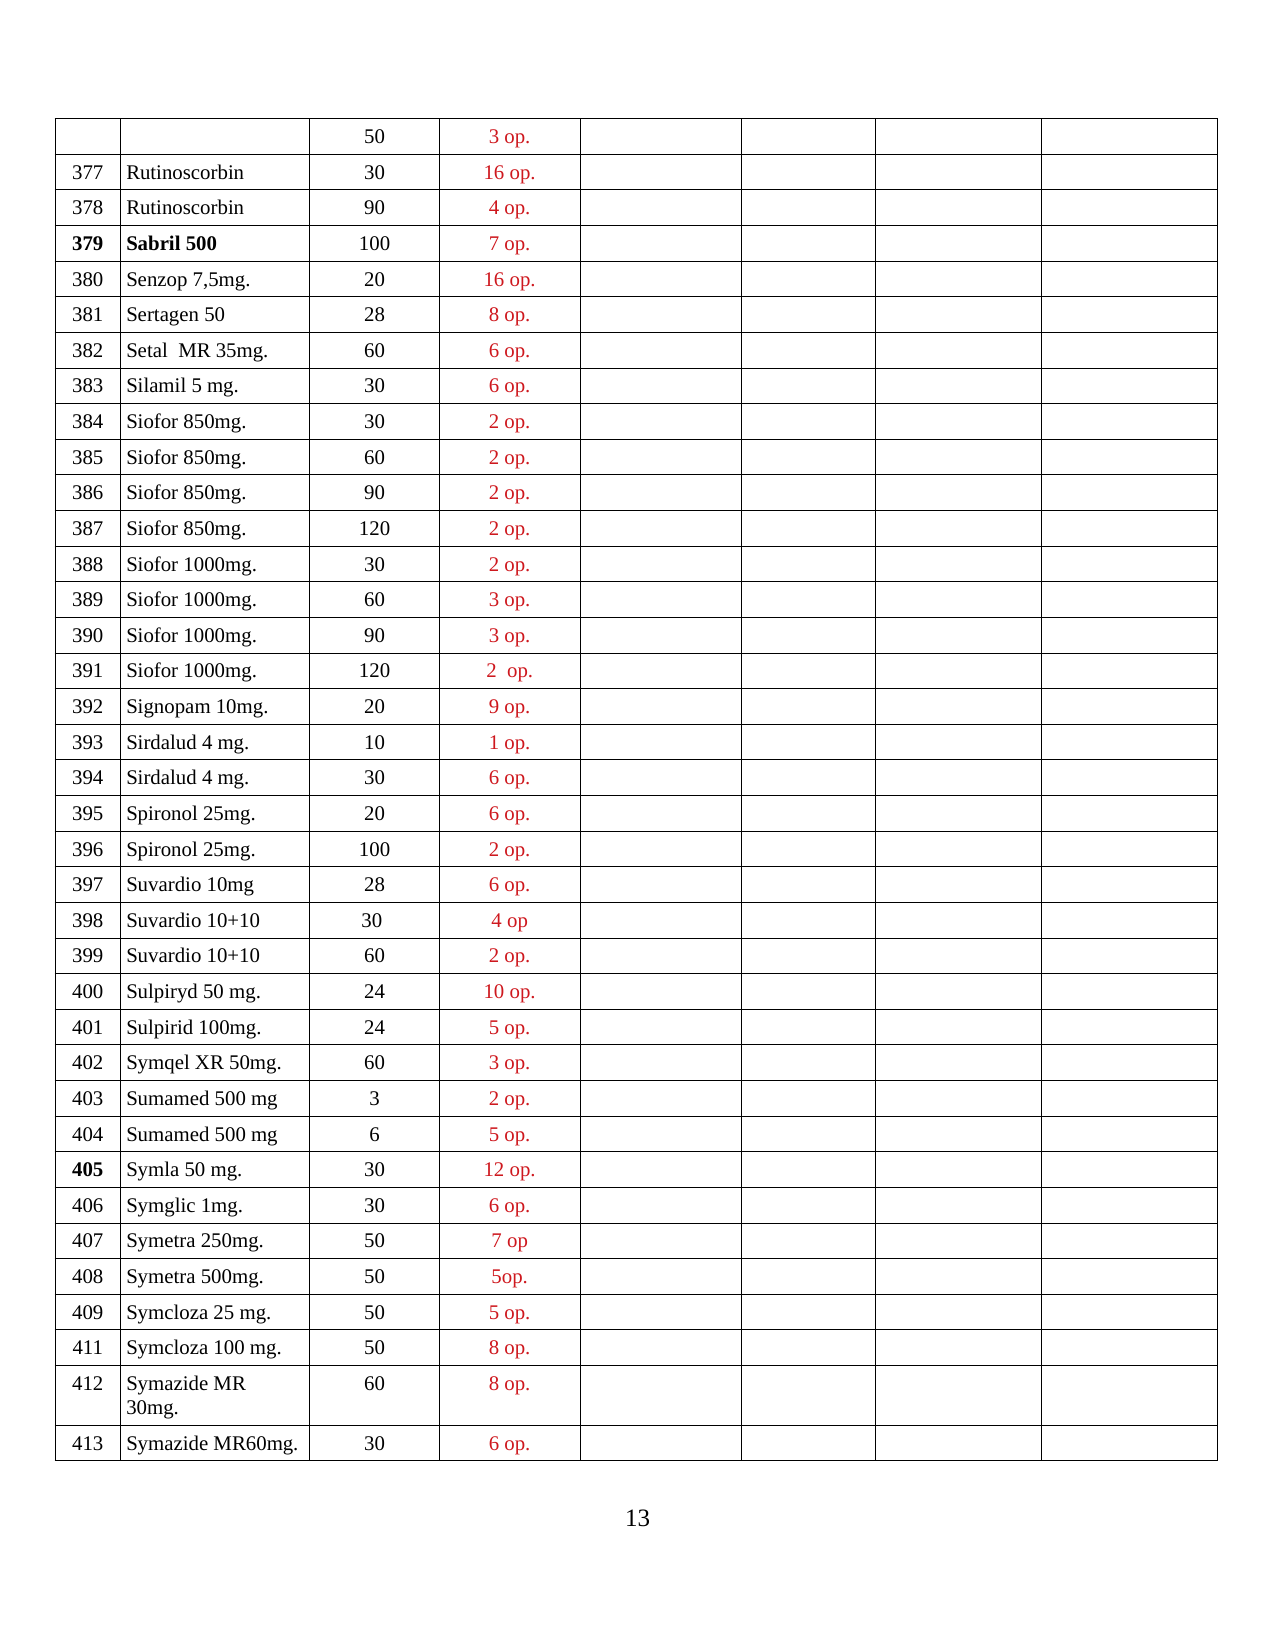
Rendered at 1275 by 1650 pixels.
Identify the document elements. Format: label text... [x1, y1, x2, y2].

table_cell 378 [56, 190, 120, 225]
table_cell [742, 1081, 875, 1116]
table_cell [581, 903, 741, 937]
table_cell [581, 796, 741, 831]
table_cell [742, 1045, 875, 1080]
table_cell [581, 119, 741, 154]
table_cell [742, 369, 875, 403]
table_cell 2 op. [440, 440, 580, 474]
table_cell [1042, 1117, 1217, 1151]
table_cell Spironol 25mg. [121, 796, 309, 831]
table_cell [876, 1426, 1041, 1460]
table_cell [581, 1366, 741, 1425]
table_cell 6 op. [440, 796, 580, 831]
table_cell [742, 475, 875, 510]
table_cell [581, 511, 741, 546]
table_cell Siofor 1000mg. [121, 547, 309, 581]
table_cell 1 op. [440, 725, 580, 759]
table_cell 383 [56, 369, 120, 403]
table_cell 3 op. [440, 582, 580, 617]
table_cell [1042, 725, 1217, 759]
table_cell 2 op. [440, 475, 580, 510]
table_cell [742, 1188, 875, 1222]
table_cell 60 [310, 939, 439, 973]
table_cell [1042, 939, 1217, 973]
table_cell Setal MR 35mg. [121, 333, 309, 367]
table_cell 6 op. [440, 333, 580, 367]
table_cell 6 op. [440, 369, 580, 403]
table_cell [581, 1117, 741, 1151]
table_cell [876, 226, 1041, 261]
table_cell Symetra 250mg. [121, 1224, 309, 1258]
table_cell 387 [56, 511, 120, 546]
table_cell [876, 369, 1041, 403]
table_cell [742, 867, 875, 902]
table_cell [1042, 796, 1217, 831]
table_cell [742, 760, 875, 795]
table_cell [1042, 689, 1217, 724]
table_cell Siofor 1000mg. [121, 582, 309, 617]
table_cell [742, 618, 875, 652]
table_cell [1042, 190, 1217, 225]
table_cell Rutinoscorbin [121, 190, 309, 225]
table_cell [876, 832, 1041, 866]
table_cell [742, 832, 875, 866]
table_cell 390 [56, 618, 120, 652]
table_cell 60 [310, 1366, 439, 1425]
table_cell 24 [310, 974, 439, 1009]
table_cell [876, 689, 1041, 724]
table_cell [1042, 1295, 1217, 1329]
table_cell Symazide MR 30mg. [121, 1366, 309, 1425]
table_cell [742, 262, 875, 296]
table_cell 407 [56, 1224, 120, 1258]
table_cell [581, 1081, 741, 1116]
table_cell [742, 689, 875, 724]
table_cell 379 [56, 226, 120, 261]
table_cell [742, 440, 875, 474]
table_cell [876, 1330, 1041, 1365]
table_cell Siofor 850mg. [121, 475, 309, 510]
table_cell 392 [56, 689, 120, 724]
table_cell 100 [310, 832, 439, 866]
table_cell 395 [56, 796, 120, 831]
table_cell 397 [56, 867, 120, 902]
table_cell Sirdalud 4 mg. [121, 760, 309, 795]
table_cell 381 [56, 297, 120, 332]
table_cell [1042, 297, 1217, 332]
table_cell Sulpiryd 50 mg. [121, 974, 309, 1009]
table_cell [742, 119, 875, 154]
table_cell 385 [56, 440, 120, 474]
table_cell [876, 796, 1041, 831]
table_cell 16 op. [440, 262, 580, 296]
table_cell Signopam 10mg. [121, 689, 309, 724]
table_cell 6 op. [440, 1188, 580, 1222]
table_cell [581, 190, 741, 225]
table_cell [876, 618, 1041, 652]
table_cell 7 op. [440, 226, 580, 261]
table_cell [581, 1045, 741, 1080]
table_cell 3 op. [440, 618, 580, 652]
table_cell [742, 511, 875, 546]
table_cell [742, 974, 875, 1009]
table_cell 391 [56, 654, 120, 688]
table_cell [1042, 262, 1217, 296]
table_cell 409 [56, 1295, 120, 1329]
table_cell 6 [310, 1117, 439, 1151]
table_cell [1042, 903, 1217, 937]
table_cell 60 [310, 1045, 439, 1080]
table_cell [581, 297, 741, 332]
table_cell Symglic 1mg. [121, 1188, 309, 1222]
table_cell [742, 1366, 875, 1425]
table_cell 8 op. [440, 297, 580, 332]
table_cell [876, 939, 1041, 973]
table_cell [876, 190, 1041, 225]
table_cell 10 [310, 725, 439, 759]
table_cell [876, 404, 1041, 439]
table_cell 403 [56, 1081, 120, 1116]
table_cell [742, 1010, 875, 1044]
table_cell [876, 1152, 1041, 1187]
table_cell [1042, 832, 1217, 866]
table_cell [581, 582, 741, 617]
table_cell [581, 974, 741, 1009]
table_cell [742, 939, 875, 973]
table_cell 2 op. [440, 404, 580, 439]
table_cell [742, 725, 875, 759]
table_cell [742, 547, 875, 581]
table_cell [876, 867, 1041, 902]
table_cell Sertagen 50 [121, 297, 309, 332]
table_cell 20 [310, 689, 439, 724]
table_cell 386 [56, 475, 120, 510]
table_cell Senzop 7,5mg. [121, 262, 309, 296]
table_cell [742, 190, 875, 225]
table_cell [581, 440, 741, 474]
table_cell [581, 1426, 741, 1460]
table_cell 5 op. [440, 1010, 580, 1044]
table_cell 404 [56, 1117, 120, 1151]
table_cell [1042, 867, 1217, 902]
table_cell [121, 119, 309, 154]
table_cell 50 [310, 1259, 439, 1294]
table_cell 20 [310, 796, 439, 831]
table_cell [581, 760, 741, 795]
table_cell 30 [310, 903, 439, 937]
table_cell 90 [310, 190, 439, 225]
table_cell [581, 475, 741, 510]
table_cell 30 [310, 1426, 439, 1460]
table_cell [1042, 1045, 1217, 1080]
table_cell [742, 1117, 875, 1151]
table_cell [876, 1295, 1041, 1329]
table_cell [742, 1295, 875, 1329]
table_cell 412 [56, 1366, 120, 1425]
table_cell [581, 547, 741, 581]
table_cell 30 [310, 547, 439, 581]
table_cell Symcloza 100 mg. [121, 1330, 309, 1365]
table_cell [876, 297, 1041, 332]
table_cell [742, 155, 875, 189]
table_cell [742, 1224, 875, 1258]
table_cell 30 [310, 155, 439, 189]
table_cell [1042, 547, 1217, 581]
table_cell [581, 867, 741, 902]
table_cell 4 op. [440, 190, 580, 225]
table_cell 413 [56, 1426, 120, 1460]
table_cell Rutinoscorbin [121, 155, 309, 189]
table_cell [581, 369, 741, 403]
table_cell [1042, 226, 1217, 261]
table_cell 90 [310, 475, 439, 510]
table_cell 50 [310, 1330, 439, 1365]
table_cell 398 [56, 903, 120, 937]
table_cell 4 op [440, 903, 580, 937]
table_cell [1042, 1152, 1217, 1187]
table_cell 28 [310, 297, 439, 332]
table_cell [876, 547, 1041, 581]
table_cell [1042, 1366, 1217, 1425]
table_cell [876, 333, 1041, 367]
table_cell [1042, 974, 1217, 1009]
table_cell [876, 440, 1041, 474]
table_cell 12 op. [440, 1152, 580, 1187]
table_cell [581, 404, 741, 439]
table_cell 60 [310, 333, 439, 367]
table_cell [876, 475, 1041, 510]
table_cell 28 [310, 867, 439, 902]
table_cell [742, 903, 875, 937]
table_cell 30 [310, 1152, 439, 1187]
table_cell [876, 155, 1041, 189]
table_cell 393 [56, 725, 120, 759]
table_cell [581, 226, 741, 261]
table_cell [742, 1330, 875, 1365]
table_cell [1042, 618, 1217, 652]
table_cell 2 op. [440, 832, 580, 866]
table_cell Suvardio 10+10 [121, 903, 309, 937]
table_cell Siofor 850mg. [121, 440, 309, 474]
table_cell 100 [310, 226, 439, 261]
table_cell 7 op [440, 1224, 580, 1258]
table_cell [1042, 1188, 1217, 1222]
table_cell [1042, 511, 1217, 546]
table_cell [742, 404, 875, 439]
table_cell Sirdalud 4 mg. [121, 725, 309, 759]
table_cell [742, 333, 875, 367]
table_cell 377 [56, 155, 120, 189]
table_cell 6 op. [440, 760, 580, 795]
table_cell [742, 226, 875, 261]
table_cell 405 [56, 1152, 120, 1187]
table_cell 120 [310, 511, 439, 546]
table_cell 8 op. [440, 1366, 580, 1425]
table_cell 380 [56, 262, 120, 296]
table_cell 50 [310, 1224, 439, 1258]
table_cell [1042, 1426, 1217, 1460]
table_cell [876, 903, 1041, 937]
table_cell 8 op. [440, 1330, 580, 1365]
table_cell Symla 50 mg. [121, 1152, 309, 1187]
table_cell 2 op. [440, 511, 580, 546]
table_cell 401 [56, 1010, 120, 1044]
table_cell [581, 832, 741, 866]
table_cell [581, 689, 741, 724]
table_cell [581, 1010, 741, 1044]
table_cell Symazide MR60mg. [121, 1426, 309, 1460]
table_cell [1042, 760, 1217, 795]
table_cell [581, 262, 741, 296]
table_cell Siofor 850mg. [121, 404, 309, 439]
table_cell [876, 582, 1041, 617]
table_cell [876, 262, 1041, 296]
table_cell 30 [310, 369, 439, 403]
table_cell 5op. [440, 1259, 580, 1294]
table_cell 3 op. [440, 1045, 580, 1080]
table_cell [1042, 1259, 1217, 1294]
table_cell 30 [310, 1188, 439, 1222]
table_cell [581, 1295, 741, 1329]
table_cell [742, 796, 875, 831]
table_cell [581, 1259, 741, 1294]
table_cell 5 op. [440, 1295, 580, 1329]
table_cell [1042, 475, 1217, 510]
table_cell 2 op. [440, 547, 580, 581]
table_cell 2 op. [440, 654, 580, 688]
table_cell Sumamed 500 mg [121, 1117, 309, 1151]
table_cell 6 op. [440, 1426, 580, 1460]
table_cell [876, 974, 1041, 1009]
table_cell [742, 1152, 875, 1187]
table_cell Suvardio 10mg [121, 867, 309, 902]
table_cell 50 [310, 1295, 439, 1329]
table_cell [581, 725, 741, 759]
table_cell 408 [56, 1259, 120, 1294]
table_cell Sulpirid 100mg. [121, 1010, 309, 1044]
table_cell 16 op. [440, 155, 580, 189]
table_cell [581, 654, 741, 688]
table_cell [1042, 369, 1217, 403]
table_cell [876, 1259, 1041, 1294]
table_cell 399 [56, 939, 120, 973]
table_cell [581, 1224, 741, 1258]
table_cell [1042, 654, 1217, 688]
table_cell 10 op. [440, 974, 580, 1009]
table_cell Silamil 5 mg. [121, 369, 309, 403]
table_cell [1042, 333, 1217, 367]
table_cell Symcloza 25 mg. [121, 1295, 309, 1329]
table_cell [1042, 119, 1217, 154]
table_cell 382 [56, 333, 120, 367]
table_cell 6 op. [440, 867, 580, 902]
table_cell [876, 1045, 1041, 1080]
table_cell [581, 618, 741, 652]
table_cell [1042, 1010, 1217, 1044]
table_cell 30 [310, 760, 439, 795]
table_cell 389 [56, 582, 120, 617]
table_cell [876, 1224, 1041, 1258]
table_cell [1042, 440, 1217, 474]
table_cell Suvardio 10+10 [121, 939, 309, 973]
table_cell 394 [56, 760, 120, 795]
table_cell [876, 654, 1041, 688]
table_cell 60 [310, 440, 439, 474]
table_cell [876, 511, 1041, 546]
table_cell [56, 119, 120, 154]
table_cell [742, 1259, 875, 1294]
table_cell [581, 1188, 741, 1222]
table_cell 388 [56, 547, 120, 581]
table_cell Siofor 1000mg. [121, 618, 309, 652]
table_cell 50 [310, 119, 439, 154]
table_cell 2 op. [440, 939, 580, 973]
table_cell [742, 1426, 875, 1460]
table_cell [876, 725, 1041, 759]
table_cell 5 op. [440, 1117, 580, 1151]
table_cell [876, 1117, 1041, 1151]
table_cell [1042, 155, 1217, 189]
table_cell [876, 760, 1041, 795]
table_cell [581, 155, 741, 189]
table_cell [1042, 582, 1217, 617]
table_cell [1042, 1081, 1217, 1116]
table_cell [581, 939, 741, 973]
table_cell [1042, 1224, 1217, 1258]
table_cell 2 op. [440, 1081, 580, 1116]
table_cell 120 [310, 654, 439, 688]
table_cell [742, 582, 875, 617]
table_cell [876, 119, 1041, 154]
table_cell 60 [310, 582, 439, 617]
table_cell 402 [56, 1045, 120, 1080]
table_cell 411 [56, 1330, 120, 1365]
table_cell [1042, 404, 1217, 439]
table_cell [742, 654, 875, 688]
table_cell [876, 1188, 1041, 1222]
table_cell 20 [310, 262, 439, 296]
table_cell 9 op. [440, 689, 580, 724]
table_cell Spironol 25mg. [121, 832, 309, 866]
table_cell 90 [310, 618, 439, 652]
table_cell Symetra 500mg. [121, 1259, 309, 1294]
table_cell [581, 1330, 741, 1365]
table_cell Siofor 1000mg. [121, 654, 309, 688]
table_cell 400 [56, 974, 120, 1009]
table_cell 396 [56, 832, 120, 866]
table_cell Sabril 500 [121, 226, 309, 261]
table_cell Sumamed 500 mg [121, 1081, 309, 1116]
table_cell [876, 1081, 1041, 1116]
table_cell [876, 1366, 1041, 1425]
table_cell [1042, 1330, 1217, 1365]
table_cell 3 [310, 1081, 439, 1116]
table_cell 3 op. [440, 119, 580, 154]
table_cell Siofor 850mg. [121, 511, 309, 546]
table_cell [876, 1010, 1041, 1044]
table_cell 30 [310, 404, 439, 439]
table_cell [581, 333, 741, 367]
table_cell [581, 1152, 741, 1187]
table_cell 24 [310, 1010, 439, 1044]
table_cell 406 [56, 1188, 120, 1222]
table_cell 384 [56, 404, 120, 439]
table_cell [742, 297, 875, 332]
table_cell Symqel XR 50mg. [121, 1045, 309, 1080]
